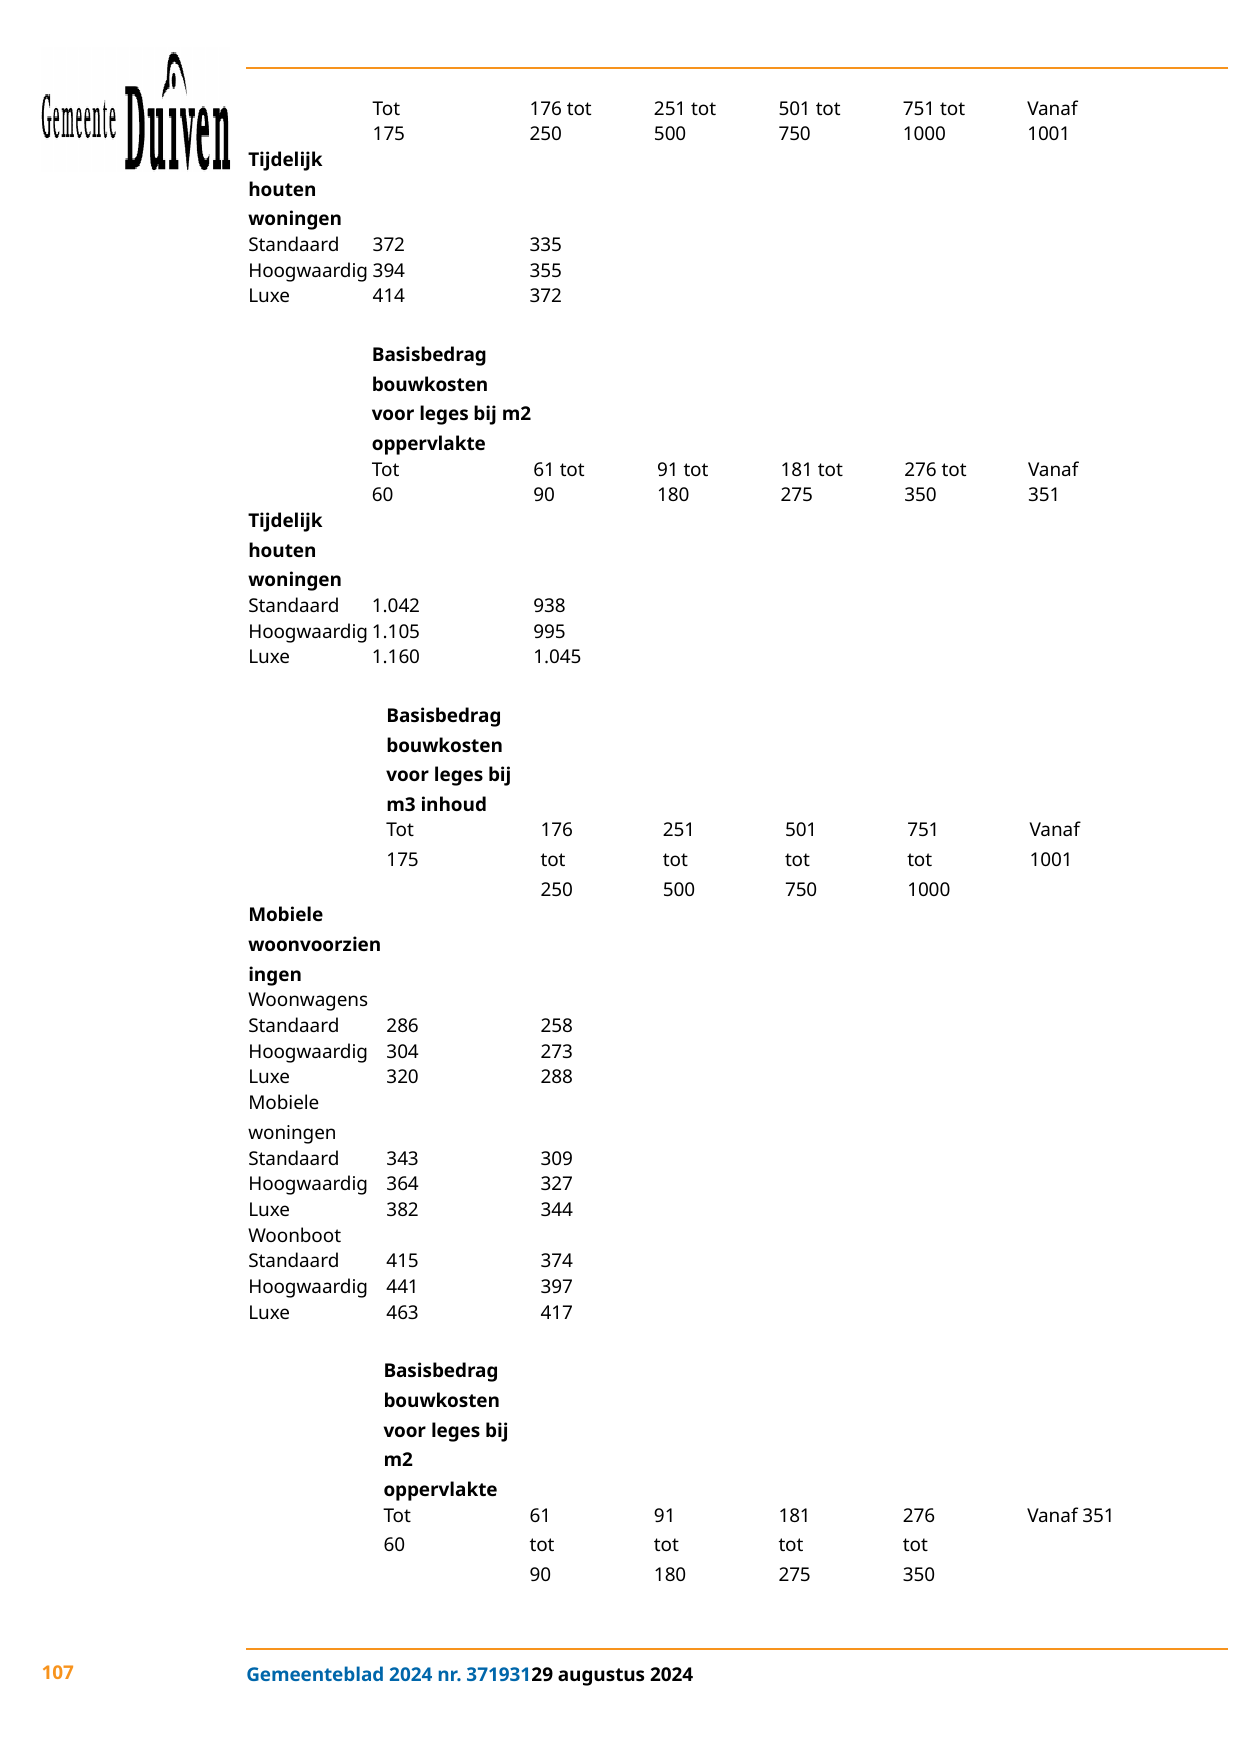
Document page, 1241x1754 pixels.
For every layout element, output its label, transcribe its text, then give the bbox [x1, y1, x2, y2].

table_cell [1029, 1273, 1152, 1299]
table_cell [785, 902, 907, 986]
table_cell [657, 507, 780, 592]
table_cell 91 tot [657, 456, 780, 481]
table_cell 60 [372, 481, 533, 507]
table_cell [1029, 1299, 1152, 1325]
table_cell [907, 1222, 1029, 1248]
table_cell [654, 231, 778, 257]
table_cell [1028, 618, 1152, 643]
table_cell [654, 257, 778, 283]
table_cell 1000 [903, 121, 1027, 146]
table_cell [663, 1196, 785, 1222]
table_cell Woonboot [248, 1222, 386, 1248]
table_cell Standaard [248, 1145, 386, 1170]
table_cell [907, 1012, 1029, 1038]
table_cell Tot [373, 95, 529, 121]
table_cell 372 [373, 231, 529, 257]
table_cell [903, 146, 1027, 231]
table_cell [529, 146, 654, 231]
table_cell 382 [386, 1196, 540, 1222]
table_cell 1.160 [372, 644, 533, 669]
table_cell [785, 1299, 907, 1325]
table_cell [1029, 1196, 1152, 1222]
table_cell Tot 175 [386, 817, 540, 902]
table_cell 372 [529, 283, 654, 308]
table_cell [373, 146, 529, 231]
table_cell [1027, 257, 1152, 283]
table_cell [780, 507, 904, 592]
table_cell [663, 902, 785, 986]
table_cell 61 tot [533, 456, 657, 481]
table_header Basisbedrag bouwkosten voor leges bij m2 oppervlakte [372, 341, 533, 456]
table_header [248, 702, 386, 817]
table_cell Hoogwaardig [248, 618, 372, 643]
table_cell [657, 644, 780, 669]
table_cell Luxe [248, 1064, 386, 1089]
table_cell Luxe [248, 283, 372, 308]
table_cell [540, 902, 663, 986]
table_cell [785, 986, 907, 1012]
table_cell 1.105 [372, 618, 533, 643]
table_cell 258 [540, 1012, 663, 1038]
table_cell [1029, 1012, 1152, 1038]
table_cell 180 [657, 481, 780, 507]
table_cell 275 [780, 481, 904, 507]
table_cell [1029, 1064, 1152, 1089]
table_cell [1028, 644, 1152, 669]
table_cell [1029, 1248, 1152, 1273]
table_cell [904, 618, 1028, 643]
table_cell [785, 1196, 907, 1222]
table_cell Mobiele woonvoorzieningen [248, 902, 386, 986]
table_cell [904, 507, 1028, 592]
table_cell 61 tot 90 [529, 1502, 654, 1587]
table_cell Vanaf 351 [1027, 1502, 1152, 1587]
table_header Basisbedrag bouwkosten voor leges bij m3 inhoud [386, 702, 540, 817]
table_cell [663, 1064, 785, 1089]
table_cell 251 tot [654, 95, 778, 121]
table_cell 309 [540, 1145, 663, 1170]
table_cell 181 tot 275 [778, 1502, 903, 1587]
table_cell [907, 1196, 1029, 1222]
table_cell [657, 592, 780, 618]
table_cell [386, 1089, 540, 1145]
table_cell 344 [540, 1196, 663, 1222]
table_cell [386, 986, 540, 1012]
table_cell [663, 1170, 785, 1196]
table_cell [248, 456, 372, 481]
table_cell Tijdelijk houten woningen [248, 146, 372, 231]
table_cell 327 [540, 1170, 663, 1196]
table_cell [657, 618, 780, 643]
table_cell 343 [386, 1145, 540, 1170]
table_cell 938 [533, 592, 657, 618]
table_cell 1001 [1027, 121, 1152, 146]
table_cell [1029, 1222, 1152, 1248]
table_cell [904, 644, 1028, 669]
table_header Basisbedrag bouwkosten voor leges bij m2 oppervlakte [383, 1358, 529, 1502]
table_cell 501 tot 750 [785, 817, 907, 902]
table_cell Vanaf 1001 [1029, 817, 1152, 902]
table_cell [907, 1273, 1029, 1299]
table_cell [778, 146, 903, 231]
table_cell 394 [373, 257, 529, 283]
table_cell [907, 1089, 1029, 1145]
table_cell [904, 592, 1028, 618]
table_cell 751 tot 1000 [907, 817, 1029, 902]
table_cell [1029, 1145, 1152, 1170]
table_cell [540, 1089, 663, 1145]
table_header [248, 1358, 383, 1502]
table_cell [785, 1012, 907, 1038]
table_cell Tot 60 [383, 1502, 529, 1587]
table_cell 176 tot 250 [540, 817, 663, 902]
table_cell Standaard [248, 592, 372, 618]
table_cell 374 [540, 1248, 663, 1273]
table_cell [1029, 986, 1152, 1012]
table_cell [663, 1012, 785, 1038]
table_cell Standaard [248, 231, 372, 257]
table_cell [1027, 283, 1152, 308]
table_cell 463 [386, 1299, 540, 1325]
table_cell [785, 1038, 907, 1064]
table_cell [778, 231, 903, 257]
table_cell [540, 1222, 663, 1248]
table_cell Luxe [248, 1299, 386, 1325]
table_cell [248, 95, 372, 121]
table_cell [907, 1170, 1029, 1196]
table_cell [1028, 507, 1152, 592]
table_cell [780, 618, 904, 643]
picture [41, 47, 231, 172]
table_cell [663, 1222, 785, 1248]
table_header [248, 341, 372, 456]
table_cell [785, 1273, 907, 1299]
table_cell [663, 986, 785, 1012]
table_cell Tijdelijk houten woningen [248, 507, 372, 592]
table_cell 414 [373, 283, 529, 308]
table_cell 251 tot 500 [663, 817, 785, 902]
table_cell [785, 1145, 907, 1170]
table_cell [907, 1064, 1029, 1089]
table_cell 750 [778, 121, 903, 146]
table_cell 286 [386, 1012, 540, 1038]
table_cell [778, 257, 903, 283]
table_cell [778, 283, 903, 308]
table_cell Luxe [248, 644, 372, 669]
table_cell 995 [533, 618, 657, 643]
table_cell Standaard [248, 1012, 386, 1038]
table_cell [785, 1170, 907, 1196]
table_cell 1.045 [533, 644, 657, 669]
table_cell [248, 817, 386, 902]
table_cell Standaard [248, 1248, 386, 1273]
table_cell 355 [529, 257, 654, 283]
table_cell 1.042 [372, 592, 533, 618]
table_cell 364 [386, 1170, 540, 1196]
table_cell Woonwagens [248, 986, 386, 1012]
table_cell [663, 1273, 785, 1299]
table_cell [907, 1299, 1029, 1325]
table_cell 751 tot [903, 95, 1027, 121]
table_cell 320 [386, 1064, 540, 1089]
table_cell Tot [372, 456, 533, 481]
table_cell [248, 481, 372, 507]
table_cell 441 [386, 1273, 540, 1299]
table_cell [903, 257, 1027, 283]
table_cell 501 tot [778, 95, 903, 121]
table_cell [907, 1145, 1029, 1170]
table_cell 90 [533, 481, 657, 507]
table_cell [663, 1038, 785, 1064]
table_cell [540, 986, 663, 1012]
table_cell [533, 507, 657, 592]
table_cell 91 tot 180 [654, 1502, 778, 1587]
table_cell [663, 1248, 785, 1273]
table_cell [780, 592, 904, 618]
table_cell [907, 902, 1029, 986]
table_cell 175 [373, 121, 529, 146]
table_cell 288 [540, 1064, 663, 1089]
table_cell 181 tot [780, 456, 904, 481]
table_cell Luxe [248, 1196, 386, 1222]
table_cell 417 [540, 1299, 663, 1325]
table_cell [785, 1089, 907, 1145]
table_cell [780, 644, 904, 669]
table_cell [1029, 1089, 1152, 1145]
table_cell [907, 1038, 1029, 1064]
table_cell 351 [1028, 481, 1152, 507]
table_cell [903, 231, 1027, 257]
table_cell 250 [529, 121, 654, 146]
table_cell [1027, 231, 1152, 257]
table_cell [903, 283, 1027, 308]
table_cell [248, 121, 372, 146]
table_cell [372, 507, 533, 592]
table_cell [1028, 592, 1152, 618]
table_cell [785, 1222, 907, 1248]
table_cell Vanaf [1028, 456, 1152, 481]
table_cell Hoogwaardig [248, 1273, 386, 1299]
table_cell [1029, 1170, 1152, 1196]
table_cell [663, 1145, 785, 1170]
table_cell 415 [386, 1248, 540, 1273]
table_cell Mobiele woningen [248, 1089, 386, 1145]
table_cell 176 tot [529, 95, 654, 121]
table_cell [785, 1248, 907, 1273]
table_cell [785, 1064, 907, 1089]
table_cell [248, 1502, 383, 1587]
table_cell [654, 283, 778, 308]
table_cell [663, 1089, 785, 1145]
table_cell 276 tot [904, 456, 1028, 481]
table_cell [663, 1299, 785, 1325]
table_cell [1027, 146, 1152, 231]
table_cell 397 [540, 1273, 663, 1299]
table_cell Hoogwaardig [248, 257, 372, 283]
table_cell [1029, 902, 1152, 986]
table_cell 304 [386, 1038, 540, 1064]
table_cell 273 [540, 1038, 663, 1064]
table_cell 500 [654, 121, 778, 146]
table_cell Vanaf [1027, 95, 1152, 121]
table_cell [1029, 1038, 1152, 1064]
table_cell 350 [904, 481, 1028, 507]
table_cell [386, 902, 540, 986]
table_cell [907, 1248, 1029, 1273]
table_cell 276 tot 350 [903, 1502, 1027, 1587]
table_cell [907, 986, 1029, 1012]
table_cell Hoogwaardig [248, 1170, 386, 1196]
table_cell Hoogwaardig [248, 1038, 386, 1064]
table_cell [654, 146, 778, 231]
table_cell 335 [529, 231, 654, 257]
table_cell [386, 1222, 540, 1248]
